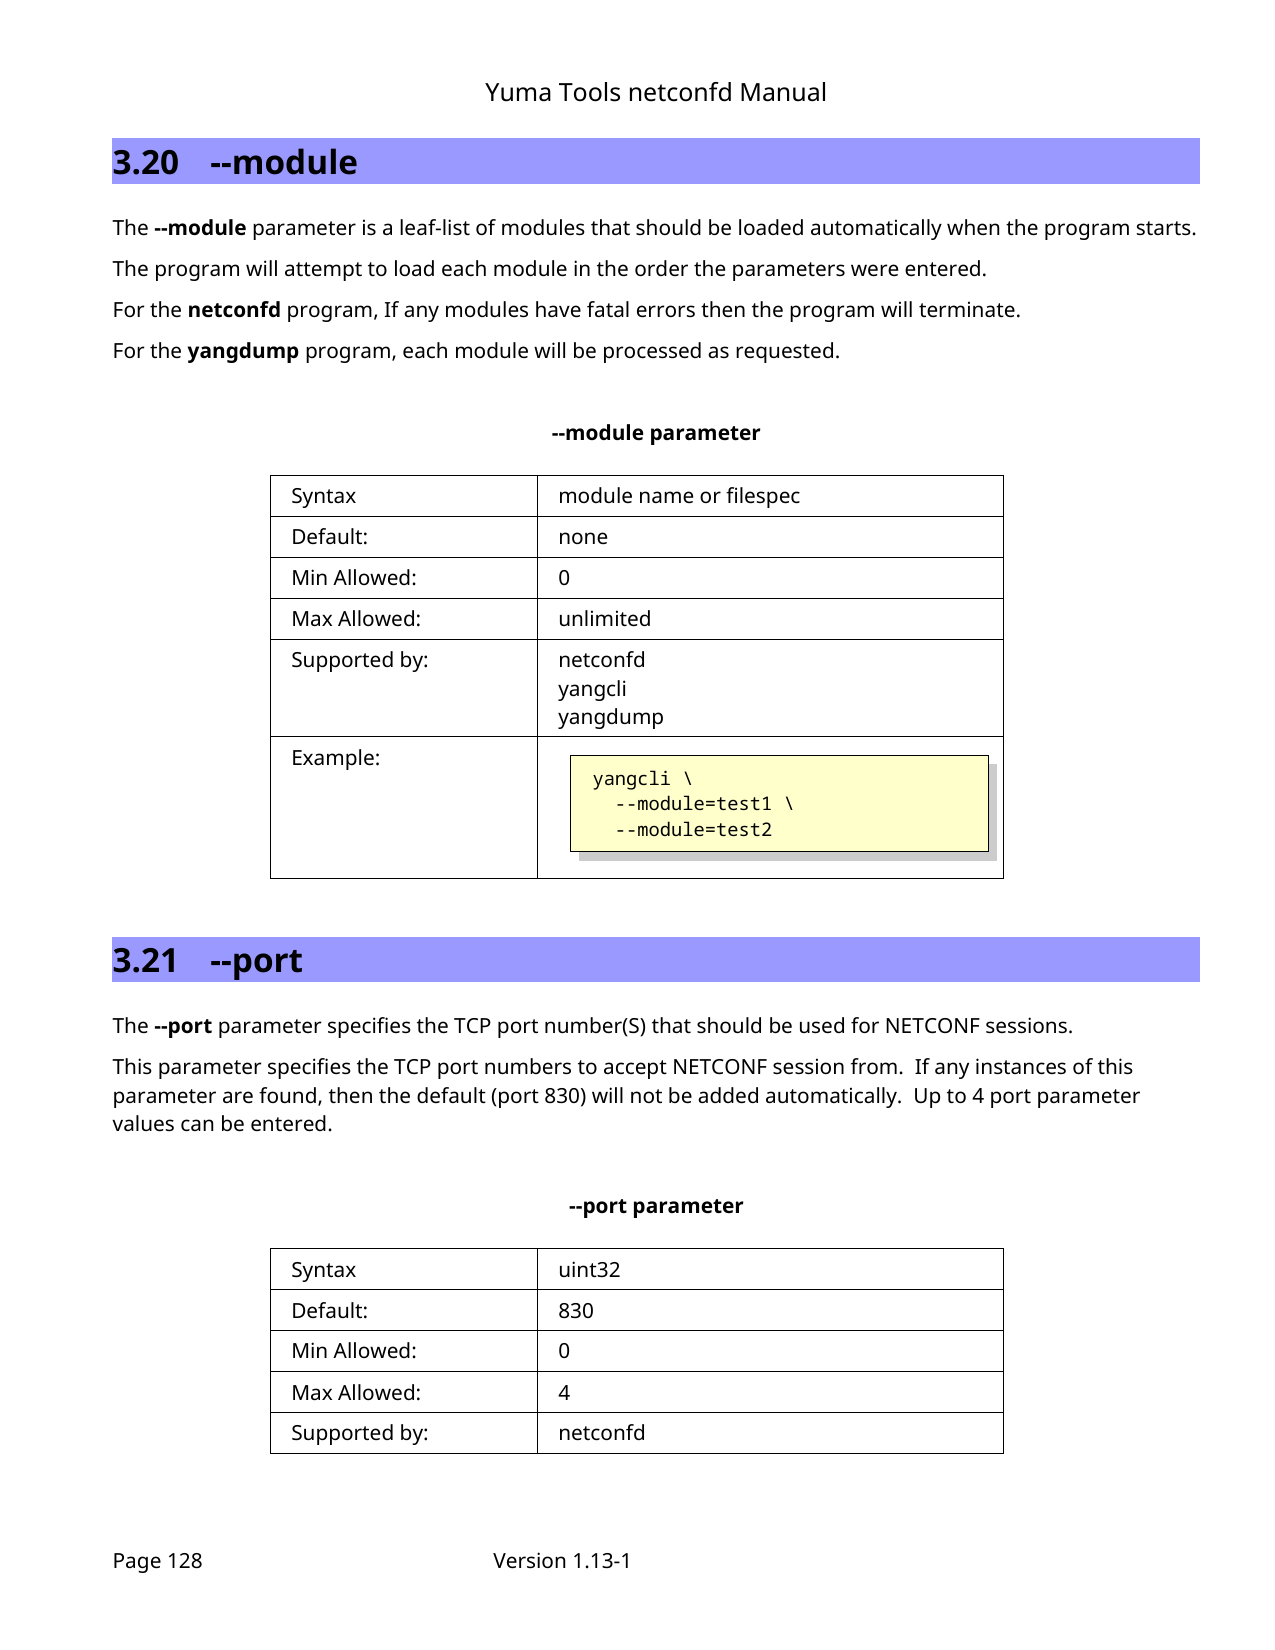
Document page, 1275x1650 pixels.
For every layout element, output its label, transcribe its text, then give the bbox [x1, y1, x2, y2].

table_header module name or filespec [538, 476, 1003, 516]
table_cell 4 [538, 1372, 1003, 1412]
table_cell Supported by: [271, 1413, 537, 1453]
table_cell netconfd [538, 1413, 1003, 1453]
table_cell Max Allowed: [271, 1372, 537, 1412]
table_cell Min Allowed: [271, 558, 537, 597]
table_cell netconfd yangcli yangdump [538, 640, 1003, 736]
table_cell 830 [538, 1290, 1003, 1330]
subtitle --module parameter [127, 418, 1185, 446]
text This parameter specifies the TCP port numbers to accept NETCONF session from. If any instances of this parameter are found, then the default (port 830) will not be added automatically. Up to 4 port parameter values can be entered. [112, 1052, 1200, 1138]
subtitle --module [112, 138, 1200, 184]
table_cell Default: [271, 517, 537, 557]
table_cell Max Allowed: [271, 599, 537, 638]
table_cell none [538, 517, 1003, 557]
subtitle --port parameter [127, 1191, 1185, 1219]
table_header Syntax [271, 476, 537, 516]
table_cell Min Allowed: [271, 1331, 537, 1371]
table_cell 0 [538, 558, 1003, 597]
table_cell Supported by: [271, 640, 537, 736]
text For the netconfd program, If any modules have fatal errors then the program will terminate. [112, 295, 1200, 323]
table_cell yangcli \ --module=test1 \ --module=test2 [538, 737, 1003, 878]
table_cell Example: [271, 737, 537, 878]
table_cell unlimited [538, 599, 1003, 638]
text For the yangdump program, each module will be processed as requested. [112, 336, 1200, 364]
text The program will attempt to load each module in the order the parameters were entered. [112, 254, 1200, 282]
table_header uint32 [538, 1249, 1003, 1289]
table_cell Default: [271, 1290, 537, 1330]
subtitle --port [112, 937, 1200, 982]
text The --port parameter specifies the TCP port number(S) that should be used for NETCONF sessions. [112, 1011, 1200, 1040]
table_header Syntax [271, 1249, 537, 1289]
text The --module parameter is a leaf-list of modules that should be loaded automatically when the program starts. [112, 213, 1200, 242]
table_cell 0 [538, 1331, 1003, 1371]
